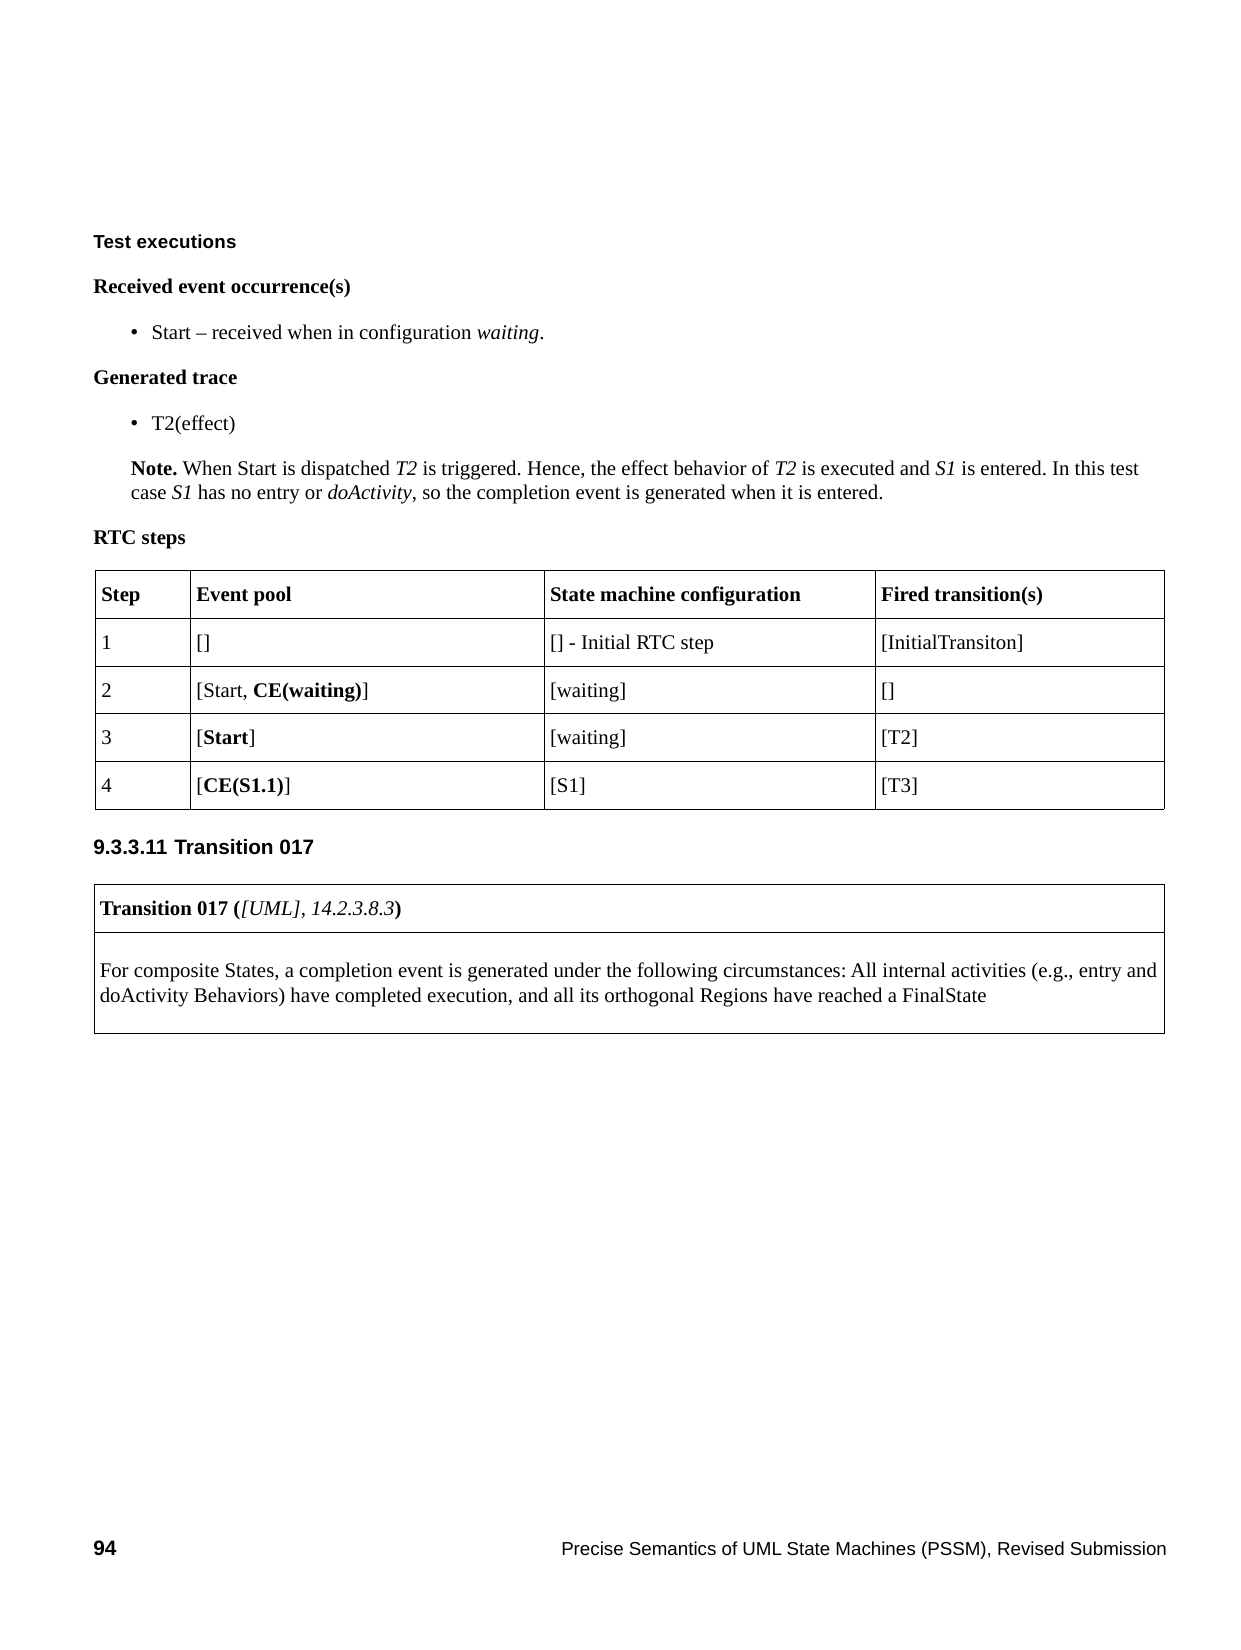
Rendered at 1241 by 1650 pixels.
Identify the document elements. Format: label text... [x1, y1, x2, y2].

table_cell [] - Initial RTC step [545, 619, 875, 666]
table_header Step [96, 571, 190, 618]
text Note. When Start is dispatched T2 is triggered. Hence, the effect behavior of T2 is executed and S1 is entered. In this test case S1 has no entry or doActivity, so the completion event is generated when it is entered. [131, 456, 1164, 504]
table_header State machine configuration [545, 571, 875, 618]
subtitle Transition 017 [93, 834, 1164, 859]
list Start – received when in configuration waiting. [131, 319, 1164, 344]
table_cell [] [876, 667, 1164, 713]
table_cell [S1] [545, 762, 875, 809]
text Received event occurrence(s) [93, 274, 1164, 298]
table_cell [waiting] [545, 667, 875, 713]
text RTC steps [93, 525, 1164, 549]
table_cell [Start, CE(waiting)] [191, 667, 544, 713]
table_header Event pool [191, 571, 544, 618]
table_cell [] [191, 619, 544, 666]
table_cell [T2] [876, 714, 1164, 761]
table_cell [T3] [876, 762, 1164, 809]
table_cell For composite States, a completion event is generated under the following circumstances: All internal activities (e.g., entry and doActivity Behaviors) have completed execution, and all its orthogonal Regions have reached a FinalState [95, 933, 1164, 1033]
subtitle Test executions [93, 231, 1164, 253]
table_cell 4 [96, 762, 190, 809]
table_cell 1 [96, 619, 190, 666]
table_header Transition 017 ([UML], 14.2.3.8.3) [95, 885, 1164, 932]
table_cell [CE(S1.1)] [191, 762, 544, 809]
table_cell [waiting] [545, 714, 875, 761]
table_cell 3 [96, 714, 190, 761]
table_cell 2 [96, 667, 190, 713]
table_header Fired transition(s) [876, 571, 1164, 618]
table_cell [InitialTransiton] [876, 619, 1164, 666]
list T2(effect) [131, 410, 1164, 435]
text Generated trace [93, 365, 1164, 389]
table_cell [Start] [191, 714, 544, 761]
